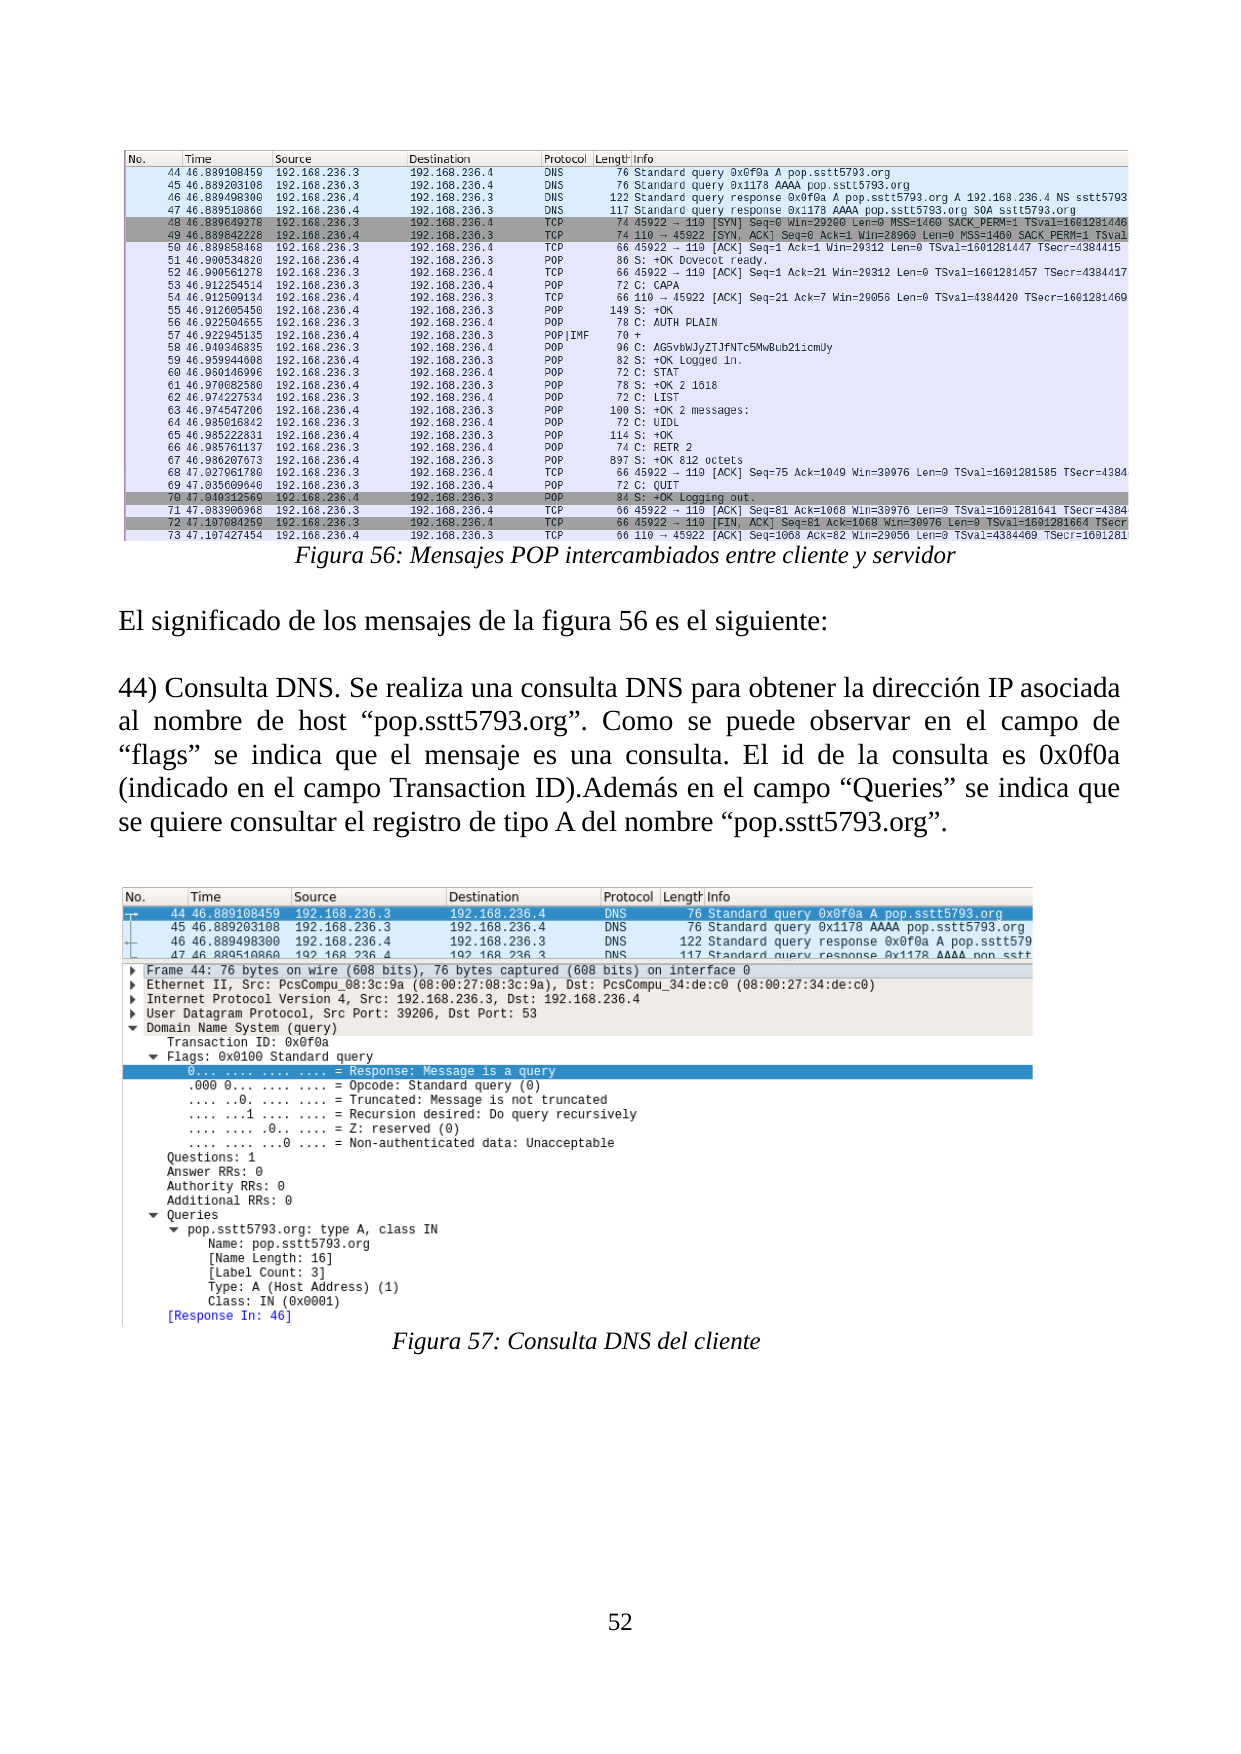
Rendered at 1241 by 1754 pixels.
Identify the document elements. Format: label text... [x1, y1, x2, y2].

text Figura 56: Mensajes POP intercambiados entre cliente y servidor [124, 541, 1128, 569]
text Figura 57: Consulta DNS del cliente [122, 1327, 1033, 1355]
picture [124, 150, 1129, 541]
picture [122, 887, 1033, 1327]
text 44) Consulta DNS. Se realiza una consulta DNS para obtener la dirección IP asociada al nombre de host “pop.sstt5793.org”. Como se puede observar en el campo de “flags” se indica que el mensaje es una consulta. El id de la consulta es 0x0f0a (indicado en el campo Transaction ID).Además en el campo “Queries” se indica que se quiere consultar el registro de tipo A del nombre “pop.sstt5793.org”. [118, 670, 1122, 837]
text El significado de los mensajes de la figura 56 es el siguiente: [118, 603, 1122, 636]
